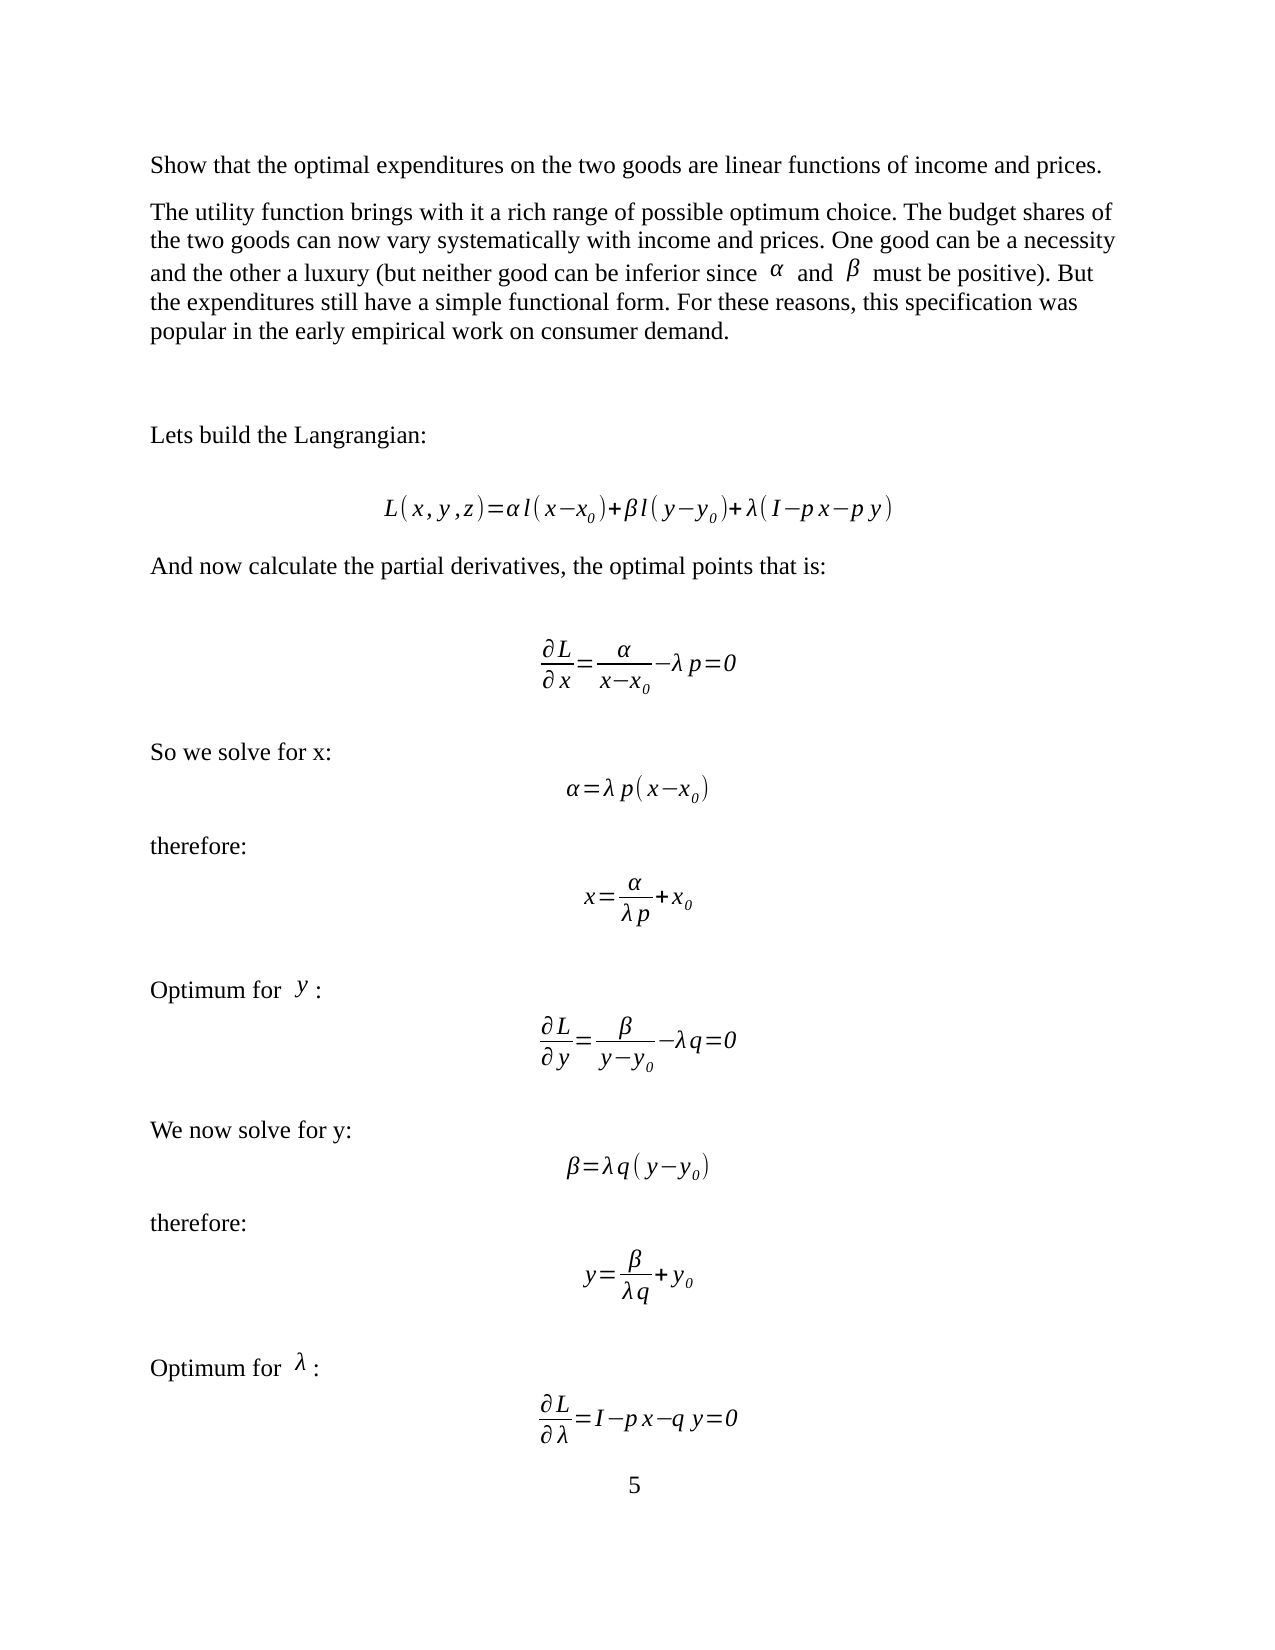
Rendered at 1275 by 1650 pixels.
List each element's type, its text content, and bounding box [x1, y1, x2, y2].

text So we solve for x: [150, 737, 1125, 766]
text And now calculate the partial derivatives, the optimal points that is: [150, 551, 1125, 579]
text Show that the optimal expenditures on the two goods are linear functions of income and prices. [150, 150, 1125, 179]
text Lets build the Langrangian: [150, 420, 1125, 448]
text Optimum for : [150, 1348, 1125, 1381]
text Optimum for : [150, 971, 1125, 1004]
text therefore: [150, 1208, 1125, 1237]
text The utility function brings with it a rich range of possible optimum choice. The budget shares of the two goods can now vary systematically with income and prices. One good can be a necessity and the other a luxury (but neither good can be inferior since and must be positive). But the expenditures still have a simple functional form. For these reasons, this specification was popular in the early empirical work on consumer demand. [150, 197, 1125, 345]
text We now solve for y: [150, 1115, 1125, 1144]
text therefore: [150, 831, 1125, 859]
